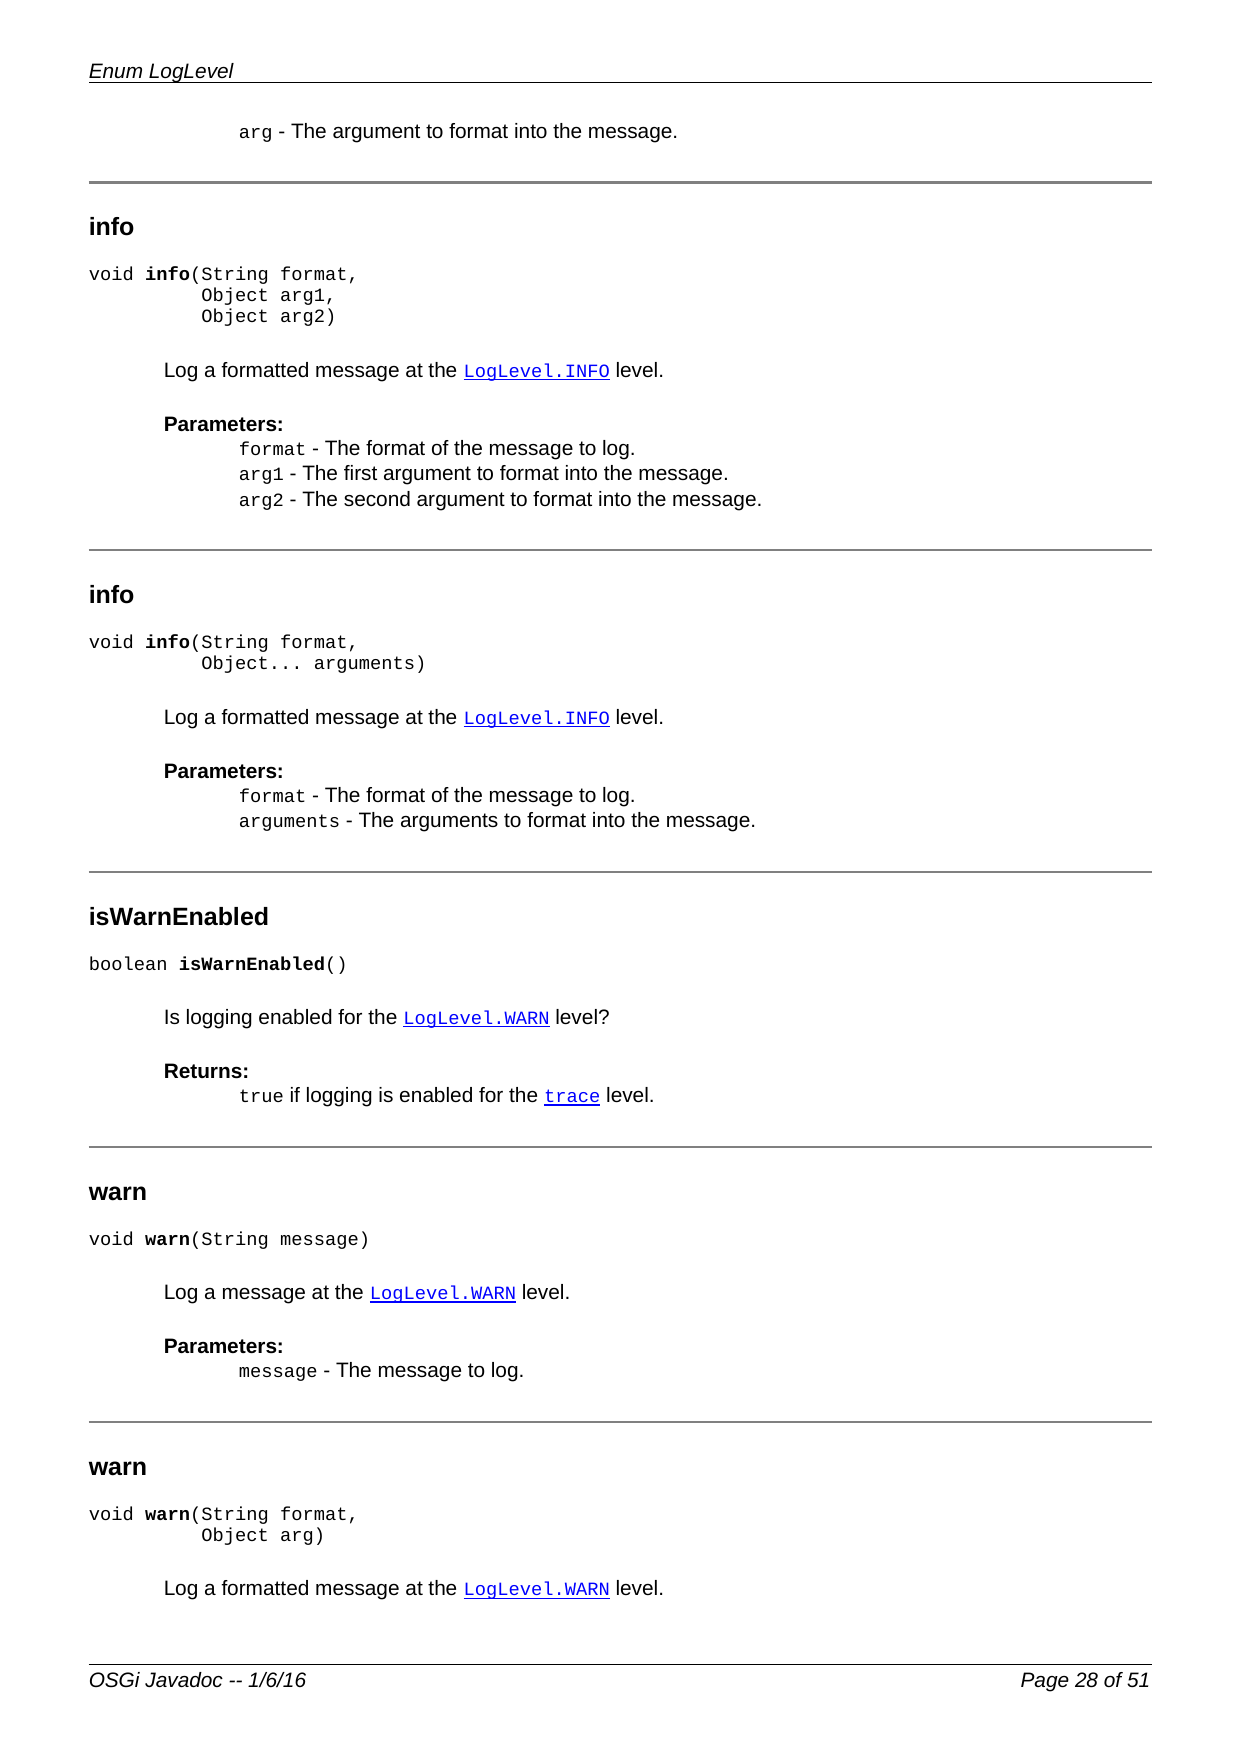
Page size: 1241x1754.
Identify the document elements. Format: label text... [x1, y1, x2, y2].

text arguments - The arguments to format into the message. [238, 808, 1152, 833]
text arg1 - The first argument to format into the message. [238, 461, 1152, 486]
text void warn(String format, Object arg) [88, 1504, 1152, 1547]
text Log a formatted message at the LogLevel.WARN level. [163, 1576, 1152, 1601]
subtitle warn [88, 1452, 1152, 1480]
text true if logging is enabled for the trace level. [238, 1083, 1152, 1108]
text message - The message to log. [238, 1358, 1152, 1383]
text format - The format of the message to log. [238, 436, 1152, 461]
text Returns: [163, 1059, 1152, 1083]
text void info(String format, Object... arguments) [88, 633, 1152, 675]
text Log a formatted message at the LogLevel.INFO level. [163, 358, 1152, 383]
text arg - The argument to format into the message. [238, 118, 1152, 144]
subtitle isWarnEnabled [88, 901, 1152, 930]
text boolean isWarnEnabled() [88, 954, 1152, 976]
text void info(String format, Object arg1, Object arg2) [88, 265, 1152, 328]
text Parameters: [163, 412, 1152, 436]
subtitle info [88, 580, 1152, 609]
text Parameters: [163, 759, 1152, 783]
text arg2 - The second argument to format into the message. [238, 486, 1152, 512]
text void warn(String message) [88, 1229, 1152, 1251]
text Is logging enabled for the LogLevel.WARN level? [163, 1005, 1152, 1030]
text Log a formatted message at the LogLevel.INFO level. [163, 704, 1152, 730]
text format - The format of the message to log. [238, 783, 1152, 808]
subtitle info [88, 212, 1152, 241]
subtitle warn [88, 1177, 1152, 1205]
text Parameters: [163, 1334, 1152, 1358]
text Log a message at the LogLevel.WARN level. [163, 1280, 1152, 1305]
